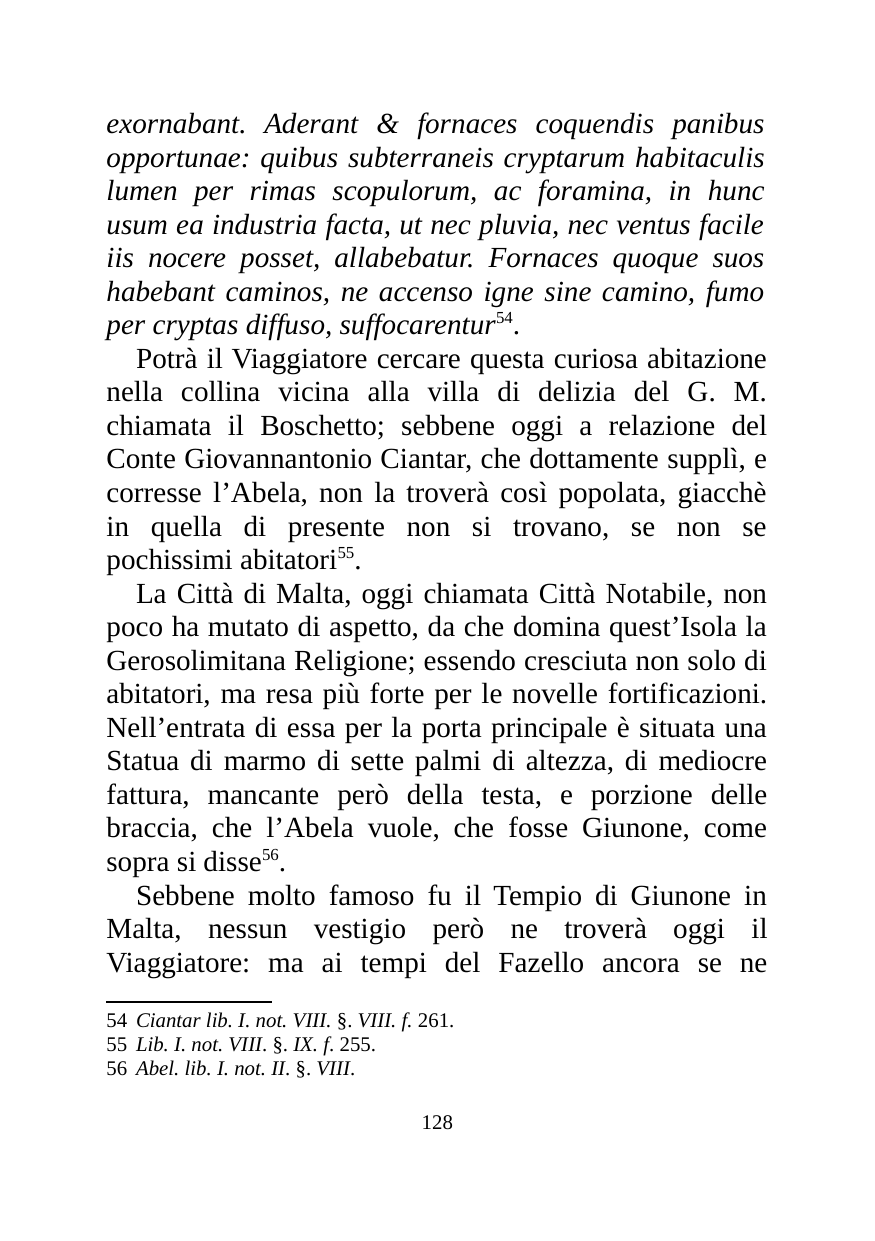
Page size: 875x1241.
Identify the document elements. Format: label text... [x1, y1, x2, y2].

text Abel. lib. I. not. II. §. VIII. [106, 1056, 768, 1080]
text Sebbene molto famoso fu il Tempio di Giunone in Malta, nessun vestigio però ne troverà oggi il Viaggiatore: ma ai tempi del Fazello ancora se ne [106, 878, 768, 978]
text Potrà il Viaggiatore cercare questa curiosa abitazione nella collina vicina alla villa di delizia del G. M. chiamata il Boschetto; sebbene oggi a relazione del Conte Giovannantonio Ciantar, che dottamente supplì, e corresse l’Abela, non la troverà così popolata, giacchè in quella di presente non si trovano, se non se pochissimi abitatori. [106, 341, 768, 576]
text exornabant. Aderant & fornaces coquendis panibus opportunae: quibus subterraneis cryptarum habitaculis lumen per rimas scopulorum, ac foramina, in hunc usum ea industria facta, ut nec pluvia, nec ventus facile iis nocere posset, allabebatur. Fornaces quoque suos habebant caminos, ne accenso igne sine camino, fumo per cryptas diffuso, suffocarentur. [106, 106, 768, 341]
text Lib. I. not. VIII. §. IX. f. 255. [106, 1032, 768, 1056]
text Ciantar lib. I. not. VIII. §. VIII. f. 261. [106, 1008, 768, 1032]
text La Città di Malta, oggi chiamata Città Notabile, non poco ha mutato di aspetto, da che domina quest’Isola la Gerosolimitana Religione; essendo cresciuta non solo di abitatori, ma resa più forte per le novelle fortificazioni. Nell’entrata di essa per la porta principale è situata una Statua di marmo di sette palmi di altezza, di mediocre fattura, mancante però della testa, e porzione delle braccia, che l’Abela vuole, che fosse Giunone, come sopra si disse. [106, 576, 768, 878]
